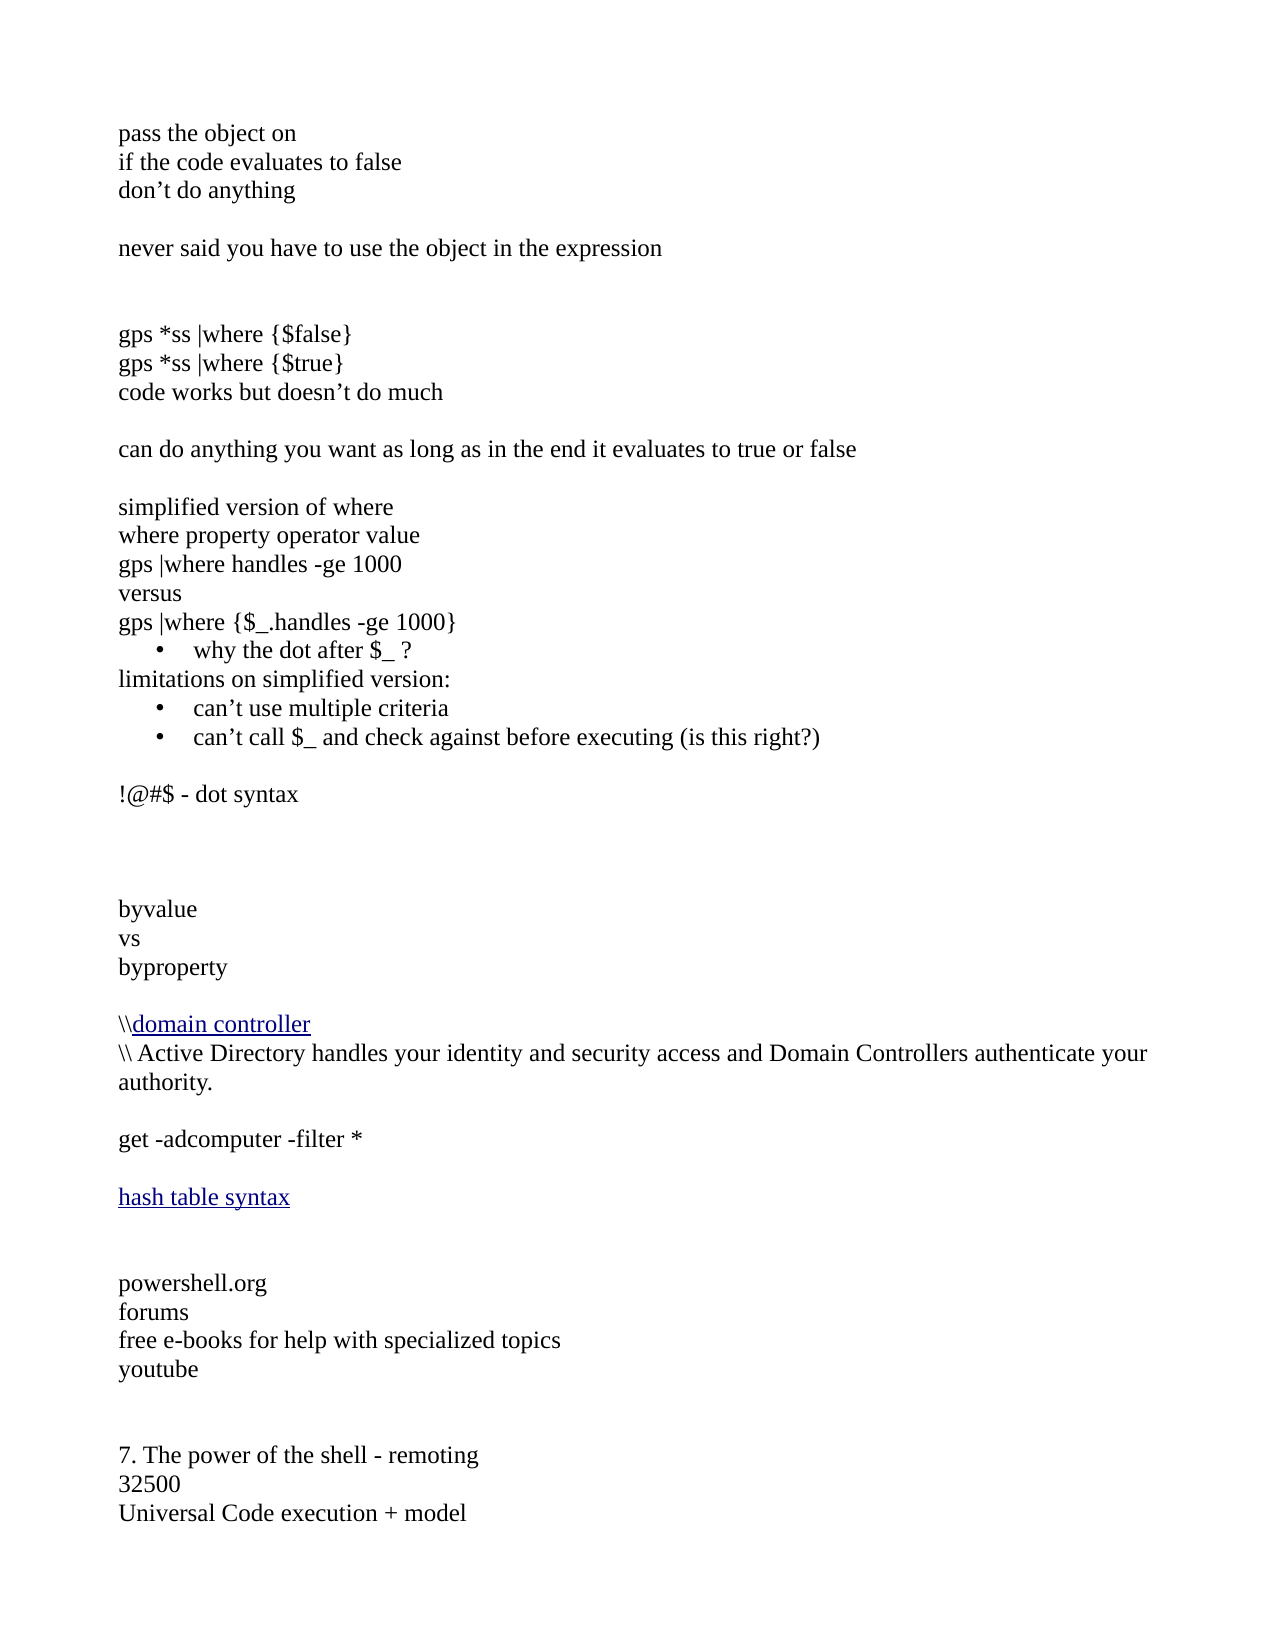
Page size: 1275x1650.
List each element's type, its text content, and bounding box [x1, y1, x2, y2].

text youtube [118, 1354, 1157, 1383]
list can’t call $_ and check against before executing (is this right?) [156, 722, 1157, 751]
text byvalue [118, 894, 1157, 923]
text free e-books for help with specialized topics [118, 1326, 1157, 1354]
text can do anything you want as long as in the end it evaluates to true or false [118, 434, 1157, 463]
text vs [118, 923, 1157, 952]
text if the code evaluates to false [118, 147, 1157, 176]
list why the dot after $_ ? [156, 636, 1157, 664]
text byproperty [118, 952, 1157, 981]
text get -adcomputer -filter * [118, 1124, 1157, 1153]
text !@#$ - dot syntax [118, 779, 1157, 808]
text gps *ss |where {$true} [118, 348, 1157, 377]
text forums [118, 1297, 1157, 1326]
text versus [118, 578, 1157, 607]
text gps |where {$_.handles -ge 1000} [118, 607, 1157, 636]
text pass the object on [118, 118, 1157, 147]
text \\ Active Directory handles your identity and security access and Domain Controllers authenticate your authority. [118, 1038, 1157, 1096]
text code works but doesn’t do much [118, 377, 1157, 406]
text limitations on simplified version: [118, 664, 1157, 693]
text hash table syntax [118, 1182, 1157, 1211]
text simplified version of where [118, 492, 1157, 521]
text where property operator value [118, 521, 1157, 549]
list can’t use multiple criteria [156, 693, 1157, 722]
text 32500 [118, 1469, 1157, 1498]
text gps *ss |where {$false} [118, 319, 1157, 348]
text 7. The power of the shell - remoting [118, 1441, 1157, 1469]
text don’t do anything [118, 176, 1157, 204]
text \\domain controller [118, 1009, 1157, 1038]
text gps |where handles -ge 1000 [118, 549, 1157, 578]
text never said you have to use the object in the expression [118, 233, 1157, 262]
text powershell.org [118, 1268, 1157, 1297]
text Universal Code execution + model [118, 1498, 1157, 1527]
